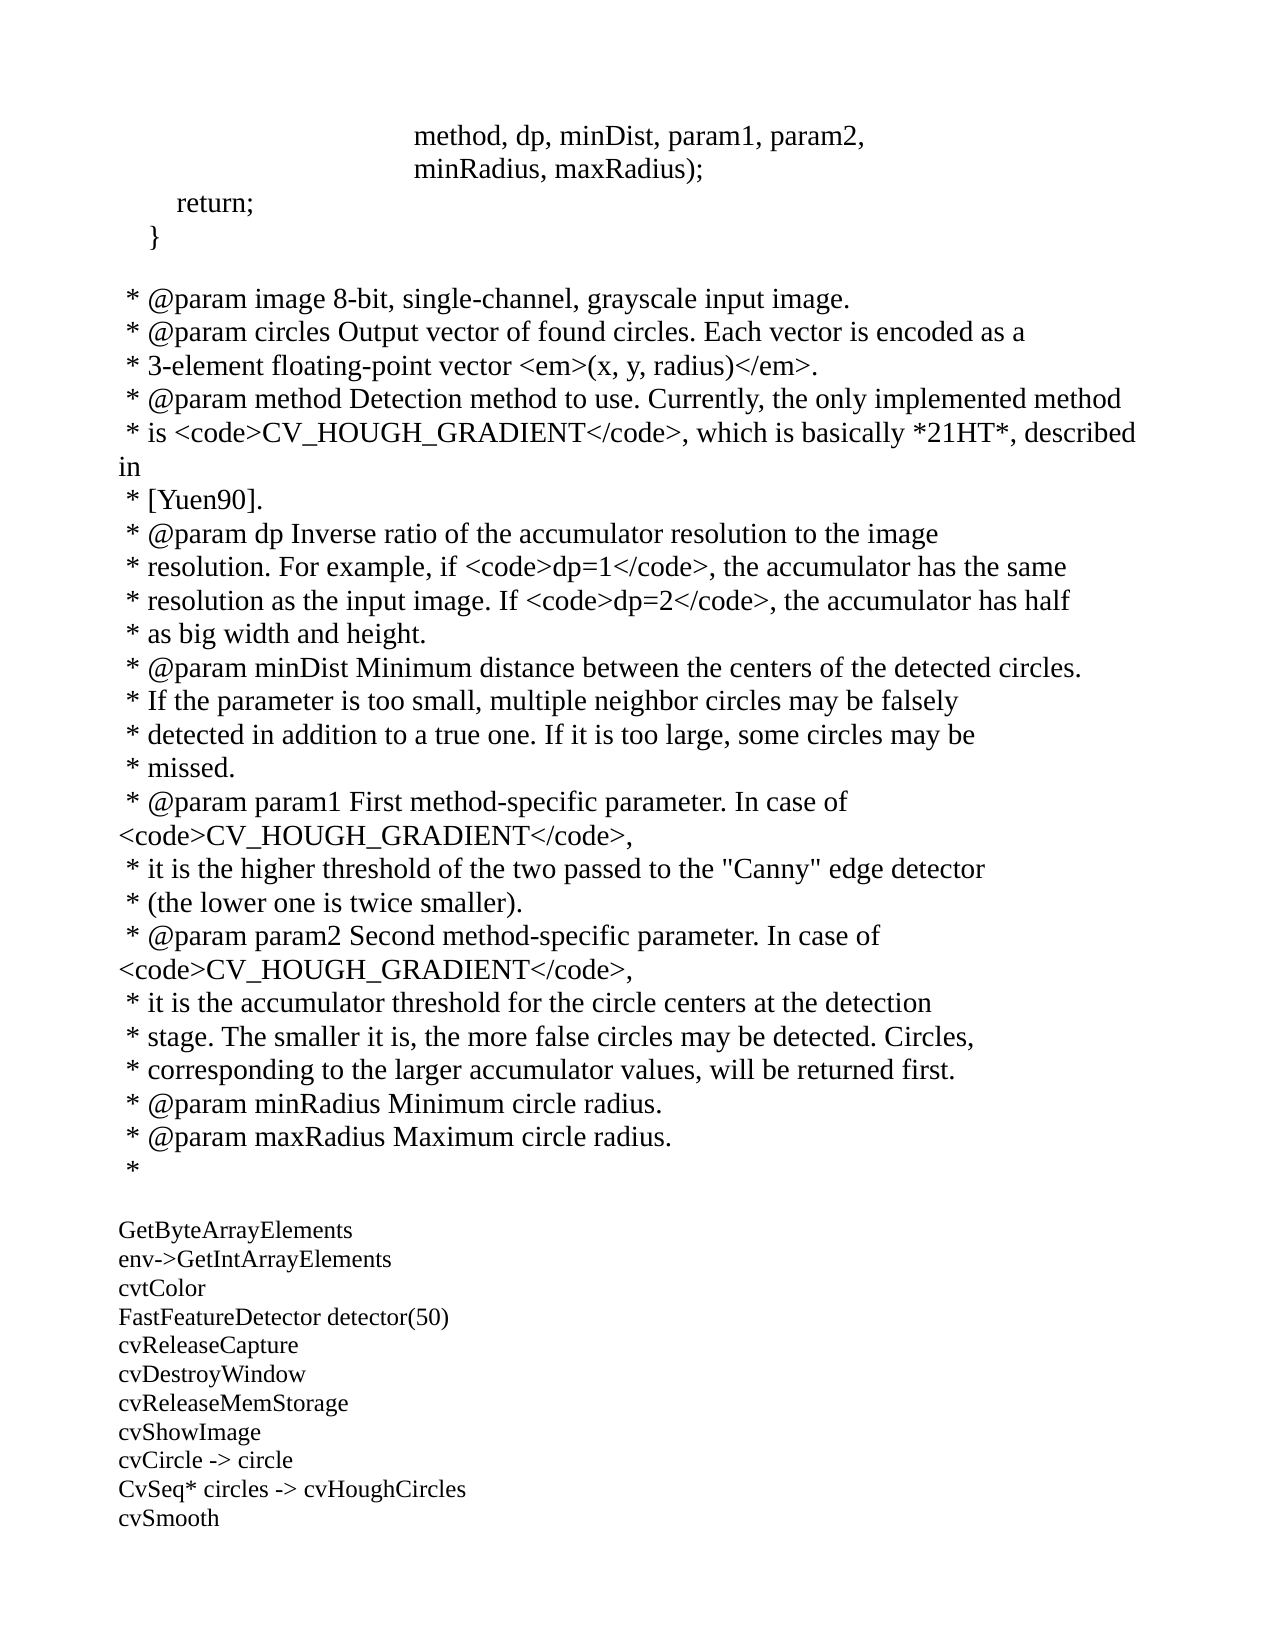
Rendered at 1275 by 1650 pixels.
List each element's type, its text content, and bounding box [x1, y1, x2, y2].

text GetByteArrayElements [118, 1215, 1157, 1244]
text * it is the higher threshold of the two passed to the "Canny" edge detector [118, 851, 1157, 885]
text * stage. The smaller it is, the more false circles may be detected. Circles, [118, 1019, 1157, 1052]
text * missed. [118, 751, 1157, 784]
text FastFeatureDetector detector(50) [118, 1302, 1157, 1330]
text * @param param1 First method-specific parameter. In case of <code>CV_HOUGH_GRADIENT</code>, [118, 784, 1157, 851]
text * as big width and height. [118, 616, 1157, 650]
text * @param minRadius Minimum circle radius. [118, 1086, 1157, 1119]
text * @param dp Inverse ratio of the accumulator resolution to the image [118, 516, 1157, 549]
text * detected in addition to a true one. If it is too large, some circles may be [118, 717, 1157, 751]
text * @param circles Output vector of found circles. Each vector is encoded as a [118, 314, 1157, 348]
text return; [118, 185, 1157, 219]
text cvDestroyWindow [118, 1359, 1157, 1388]
text cvtColor [118, 1273, 1157, 1302]
text minRadius, maxRadius); [118, 152, 1157, 185]
text cvReleaseCapture [118, 1330, 1157, 1359]
text cvShowImage [118, 1417, 1157, 1445]
text * [118, 1153, 1157, 1187]
text cvSmooth [118, 1503, 1157, 1532]
text * @param param2 Second method-specific parameter. In case of <code>CV_HOUGH_GRADIENT</code>, [118, 918, 1157, 985]
text * 3-element floating-point vector <em>(x, y, radius)</em>. [118, 348, 1157, 382]
text * resolution. For example, if <code>dp=1</code>, the accumulator has the same [118, 549, 1157, 583]
text * (the lower one is twice smaller). [118, 885, 1157, 918]
text env->GetIntArrayElements [118, 1244, 1157, 1273]
text * resolution as the input image. If <code>dp=2</code>, the accumulator has half [118, 583, 1157, 616]
text CvSeq* circles -> cvHoughCircles [118, 1474, 1157, 1503]
text * it is the accumulator threshold for the circle centers at the detection [118, 985, 1157, 1019]
text * corresponding to the larger accumulator values, will be returned first. [118, 1052, 1157, 1086]
text * @param image 8-bit, single-channel, grayscale input image. [118, 281, 1157, 314]
text * @param method Detection method to use. Currently, the only implemented method [118, 382, 1157, 415]
text * @param maxRadius Maximum circle radius. [118, 1119, 1157, 1153]
text cvCircle -> circle [118, 1445, 1157, 1474]
text cvReleaseMemStorage [118, 1388, 1157, 1417]
text } [118, 219, 1157, 252]
text * is <code>CV_HOUGH_GRADIENT</code>, which is basically *21HT*, described in [118, 415, 1157, 482]
text method, dp, minDist, param1, param2, [118, 118, 1157, 152]
text * [Yuen90]. [118, 482, 1157, 516]
text * @param minDist Minimum distance between the centers of the detected circles. [118, 650, 1157, 683]
text * If the parameter is too small, multiple neighbor circles may be falsely [118, 683, 1157, 717]
